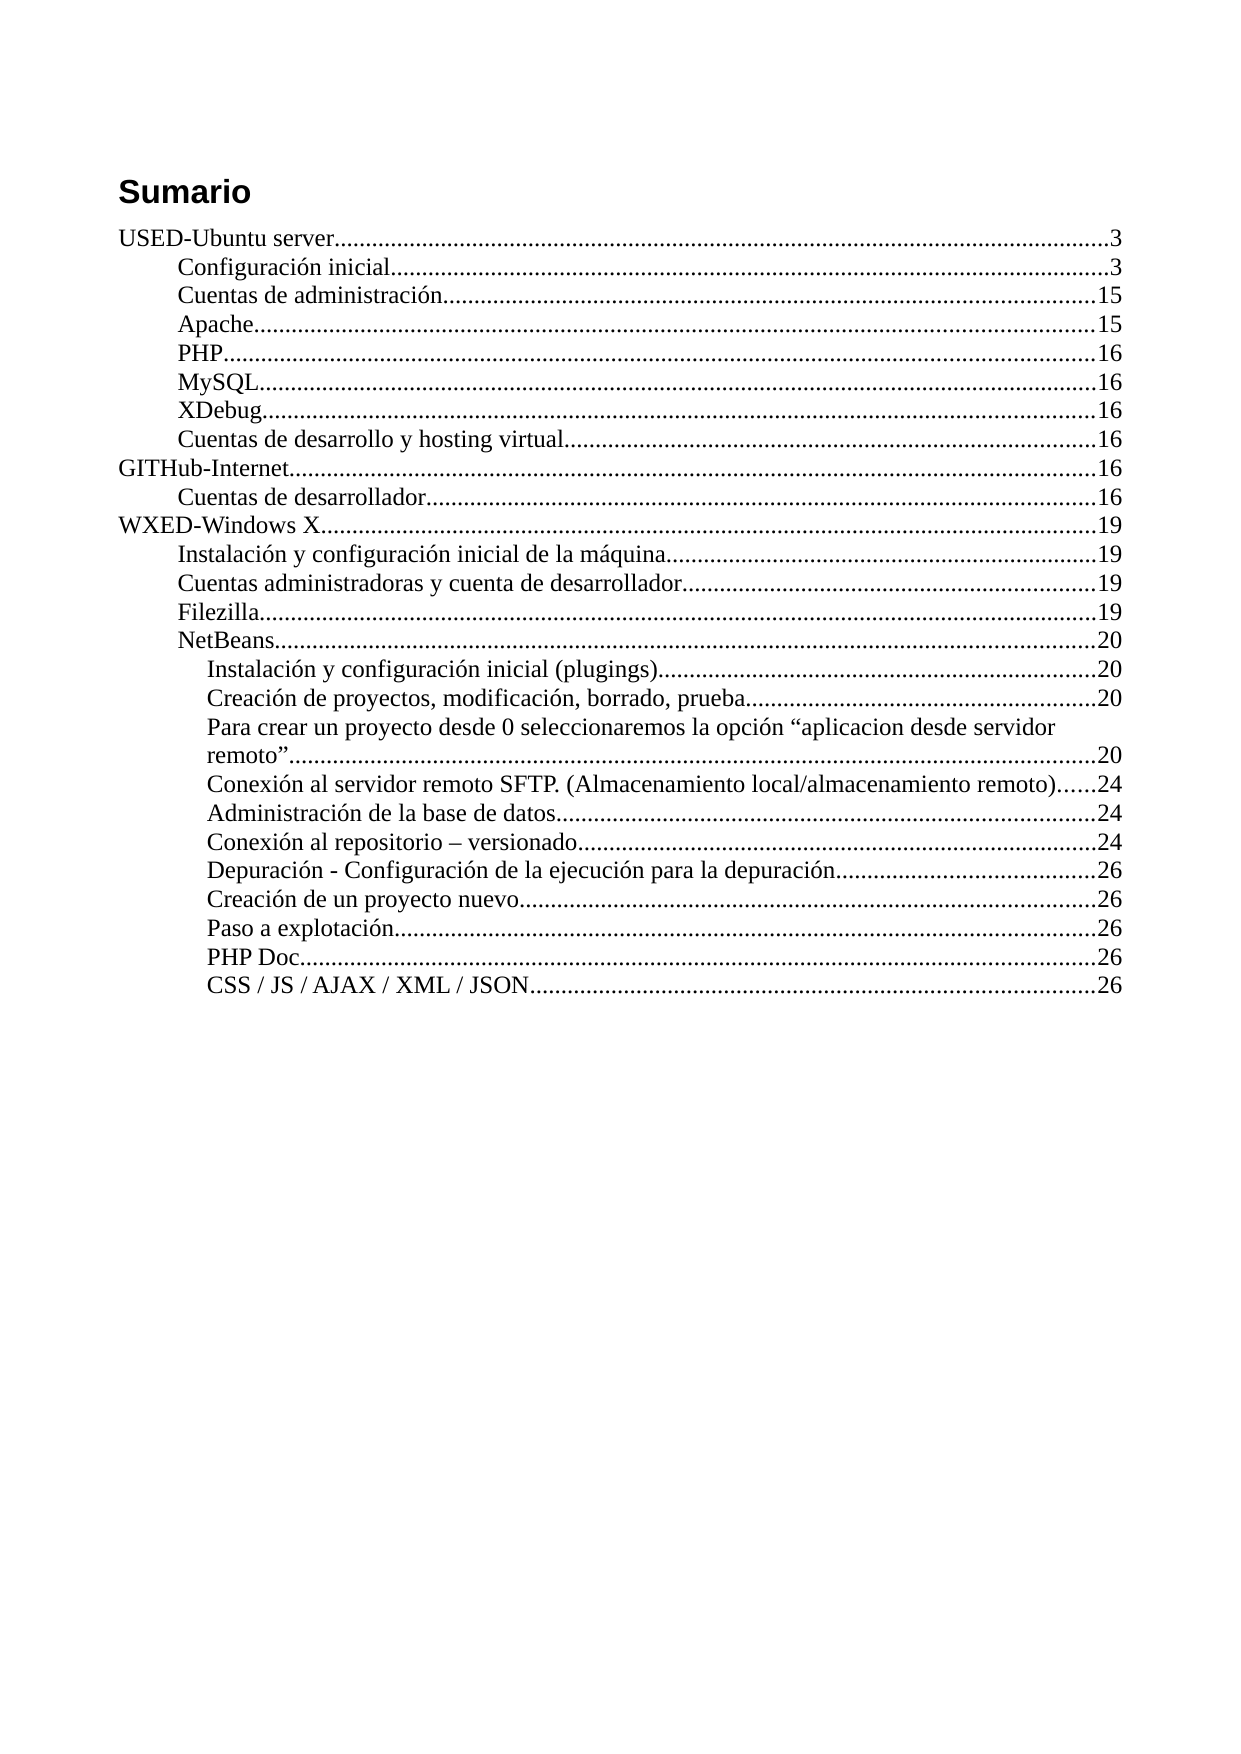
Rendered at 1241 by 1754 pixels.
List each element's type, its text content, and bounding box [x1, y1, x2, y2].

text Administración de la base de datos 24 [207, 798, 1122, 827]
text Apache 15 [177, 309, 1122, 338]
text Cuentas de administración 15 [177, 280, 1122, 309]
text Paso a explotación 26 [207, 913, 1122, 942]
text Creación de proyectos, modificación, borrado, prueba. 20 [207, 683, 1122, 712]
text MySQL 16 [177, 367, 1122, 395]
text PHP Doc 26 [207, 942, 1122, 970]
text Para crear un proyecto desde 0 seleccionaremos la opción “aplicacion desde servidor remoto” 20 [207, 712, 1122, 769]
text Instalación y configuración inicial de la máquina 19 [177, 539, 1122, 568]
text Configuración inicial 3 [177, 252, 1122, 280]
text Instalación y configuración inicial (plugings) 20 [207, 654, 1122, 683]
text PHP 16 [177, 338, 1122, 367]
text WXED-Windows X 19 [118, 510, 1122, 539]
text Conexión al servidor remoto SFTP. (Almacenamiento local/almacenamiento remoto) 24 [207, 769, 1122, 798]
text Cuentas de desarrollador 16 [177, 482, 1122, 510]
text XDebug 16 [177, 395, 1122, 424]
text NetBeans 20 [177, 625, 1122, 654]
text Cuentas administradoras y cuenta de desarrollador 19 [177, 568, 1122, 597]
text Depuración - Configuración de la ejecución para la depuración 26 [207, 855, 1122, 884]
text CSS / JS / AJAX / XML / JSON 26 [207, 970, 1122, 999]
text Creación de un proyecto nuevo 26 [207, 884, 1122, 913]
text USED-Ubuntu server 3 [118, 223, 1122, 252]
text Conexión al repositorio – versionado 24 [207, 827, 1122, 855]
text Cuentas de desarrollo y hosting virtual 16 [177, 424, 1122, 453]
text Filezilla 19 [177, 597, 1122, 625]
subtitle Sumario [118, 172, 1122, 210]
text GITHub-Internet 16 [118, 453, 1122, 482]
